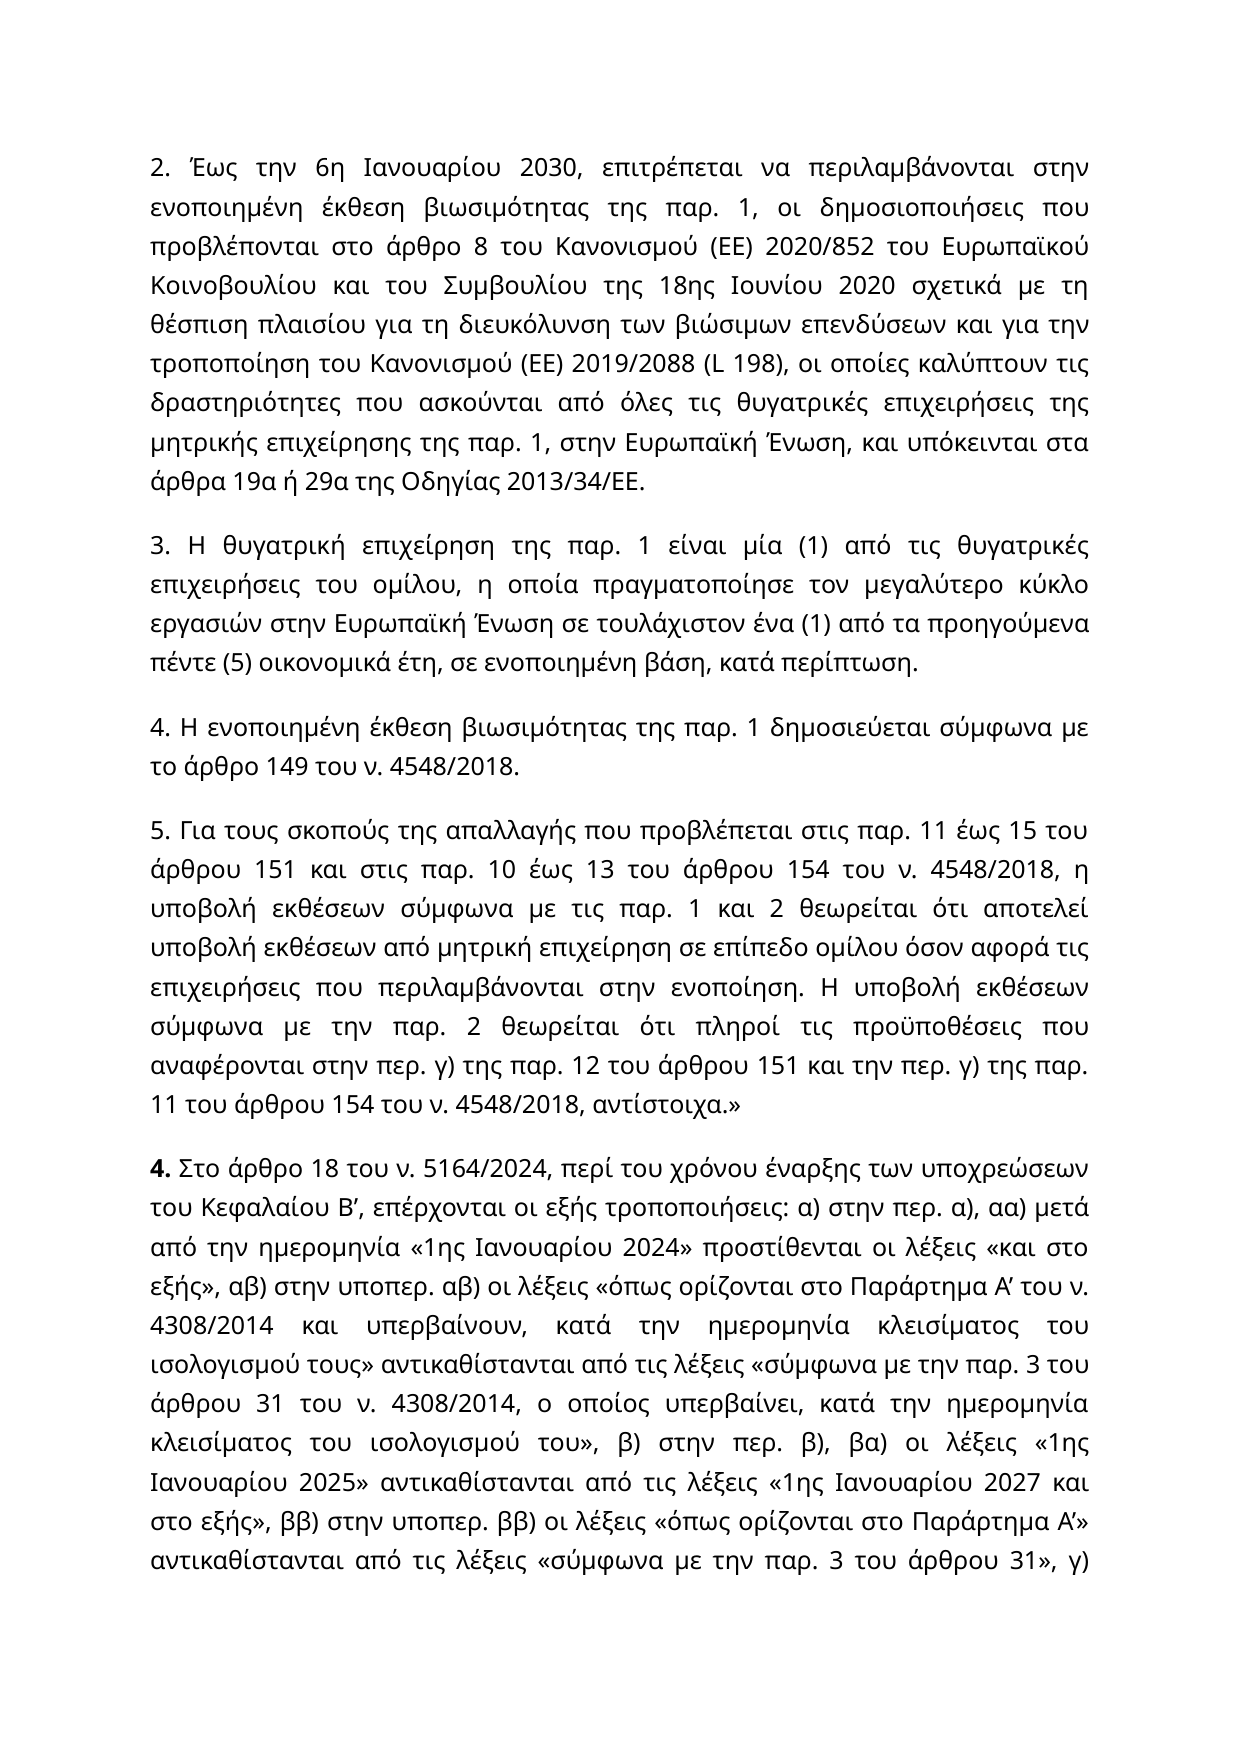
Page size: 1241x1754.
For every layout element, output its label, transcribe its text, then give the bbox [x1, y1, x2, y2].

text 4. Στο άρθρο 18 του ν. 5164/2024, περί του χρόνου έναρξης των υποχρεώσεων του Κεφαλαίου Β’, επέρχονται οι εξής τροποποιήσεις: α) στην περ. α), αα) μετά από την ημερομηνία «1ης Ιανουαρίου 2024» προστίθενται οι λέξεις «και στο εξής», αβ) στην υποπερ. αβ) οι λέξεις «όπως ορίζονται στο Παράρτημα Α’ του ν. 4308/2014 και υπερβαίνουν, κατά την ημερομηνία κλεισίματος του ισολογισμού τους» αντικαθίστανται από τις λέξεις «σύμφωνα με την παρ. 3 του άρθρου 31 του ν. 4308/2014, ο οποίος υπερβαίνει, κατά την ημερομηνία κλεισίματος του ισολογισμού του», β) στην περ. β), βα) οι λέξεις «1ης Ιανουαρίου 2025» αντικαθίστανται από τις λέξεις «1ης Ιανουαρίου 2027 και στο εξής», ββ) στην υποπερ. ββ) οι λέξεις «όπως ορίζονται στο Παράρτημα Α’» αντικαθίστανται από τις λέξεις «σύμφωνα με την παρ. 3 του άρθρου 31», γ) [150, 1151, 1090, 1577]
text 5. Για τους σκοπούς της απαλλαγής που προβλέπεται στις παρ. 11 έως 15 του άρθρου 151 και στις παρ. 10 έως 13 του άρθρου 154 του ν. 4548/2018, η υποβολή εκθέσεων σύμφωνα με τις παρ. 1 και 2 θεωρείται ότι αποτελεί υποβολή εκθέσεων από μητρική επιχείρηση σε επίπεδο ομίλου όσον αφορά τις επιχειρήσεις που περιλαμβάνονται στην ενοποίηση. Η υποβολή εκθέσεων σύμφωνα με την παρ. 2 θεωρείται ότι πληροί τις προϋποθέσεις που αναφέρονται στην περ. γ) της παρ. 12 του άρθρου 151 και την περ. γ) της παρ. 11 του άρθρου 154 του ν. 4548/2018, αντίστοιχα.» [150, 812, 1090, 1121]
text 2. Έως την 6η Ιανουαρίου 2030, επιτρέπεται να περιλαμβάνονται στην ενοποιημένη έκθεση βιωσιμότητας της παρ. 1, οι δημοσιοποιήσεις που προβλέπονται στο άρθρο 8 του Κανονισμού (ΕΕ) 2020/852 του Ευρωπαϊκού Κοινοβουλίου και του Συμβουλίου της 18ης Ιουνίου 2020 σχετικά με τη θέσπιση πλαισίου για τη διευκόλυνση των βιώσιμων επενδύσεων και για την τροποποίηση του Κανονισμού (ΕΕ) 2019/2088 (L 198), οι οποίες καλύπτουν τις δραστηριότητες που ασκούνται από όλες τις θυγατρικές επιχειρήσεις της μητρικής επιχείρησης της παρ. 1, στην Ευρωπαϊκή Ένωση, και υπόκεινται στα άρθρα 19α ή 29α της Οδηγίας 2013/34/ΕΕ. [150, 150, 1090, 497]
text 4. Η ενοποιημένη έκθεση βιωσιμότητας της παρ. 1 δημοσιεύεται σύμφωνα με το άρθρο 149 του ν. 4548/2018. [150, 709, 1090, 782]
text 3. Η θυγατρική επιχείρηση της παρ. 1 είναι μία (1) από τις θυγατρικές επιχειρήσεις του ομίλου, η οποία πραγματοποίησε τον μεγαλύτερο κύκλο εργασιών στην Ευρωπαϊκή Ένωση σε τουλάχιστον ένα (1) από τα προηγούμενα πέντε (5) οικονομικά έτη, σε ενοποιημένη βάση, κατά περίπτωση. [150, 527, 1090, 679]
